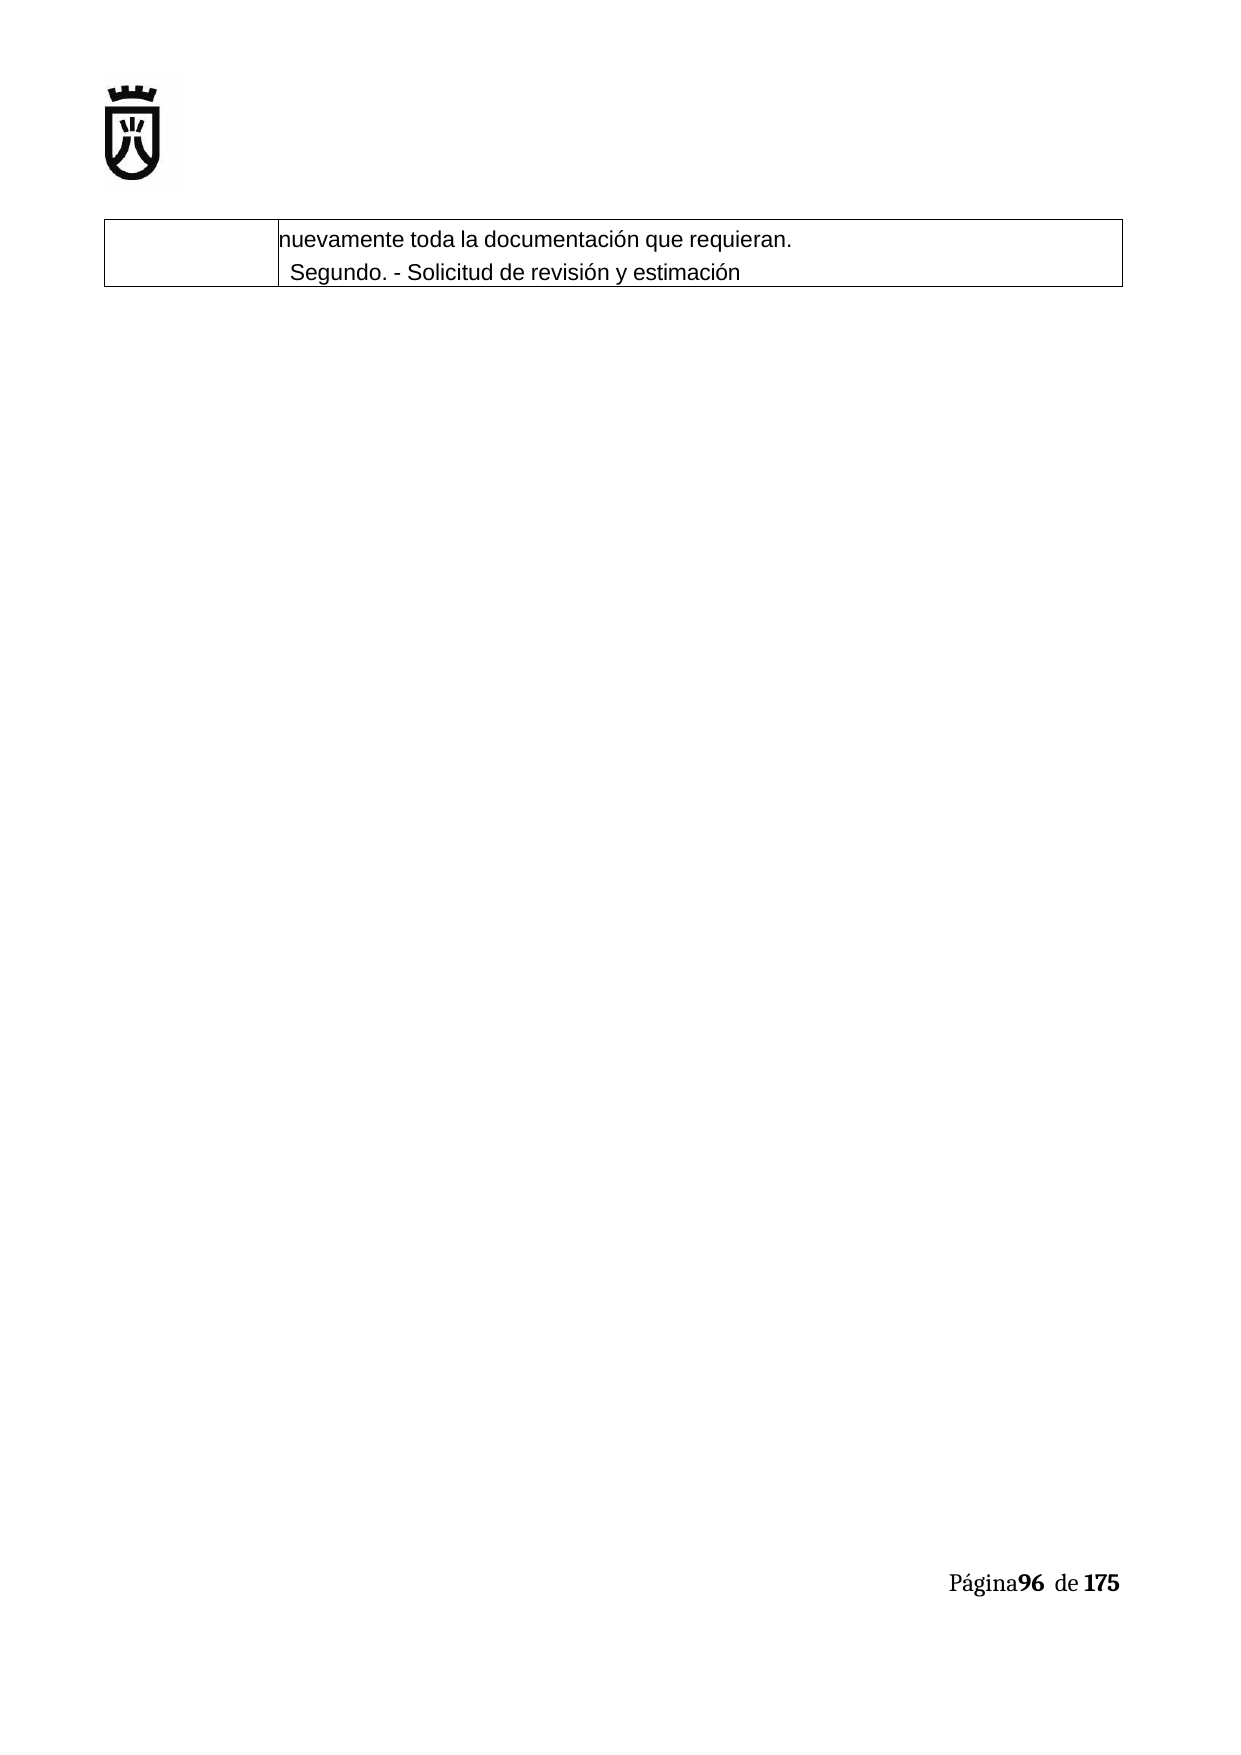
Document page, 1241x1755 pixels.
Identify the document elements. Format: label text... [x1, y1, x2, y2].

table_cell nuevamente toda la documentación que requieran. Segundo. - Solicitud de revisión y estimación [279, 220, 1122, 286]
table_cell [105, 220, 278, 286]
